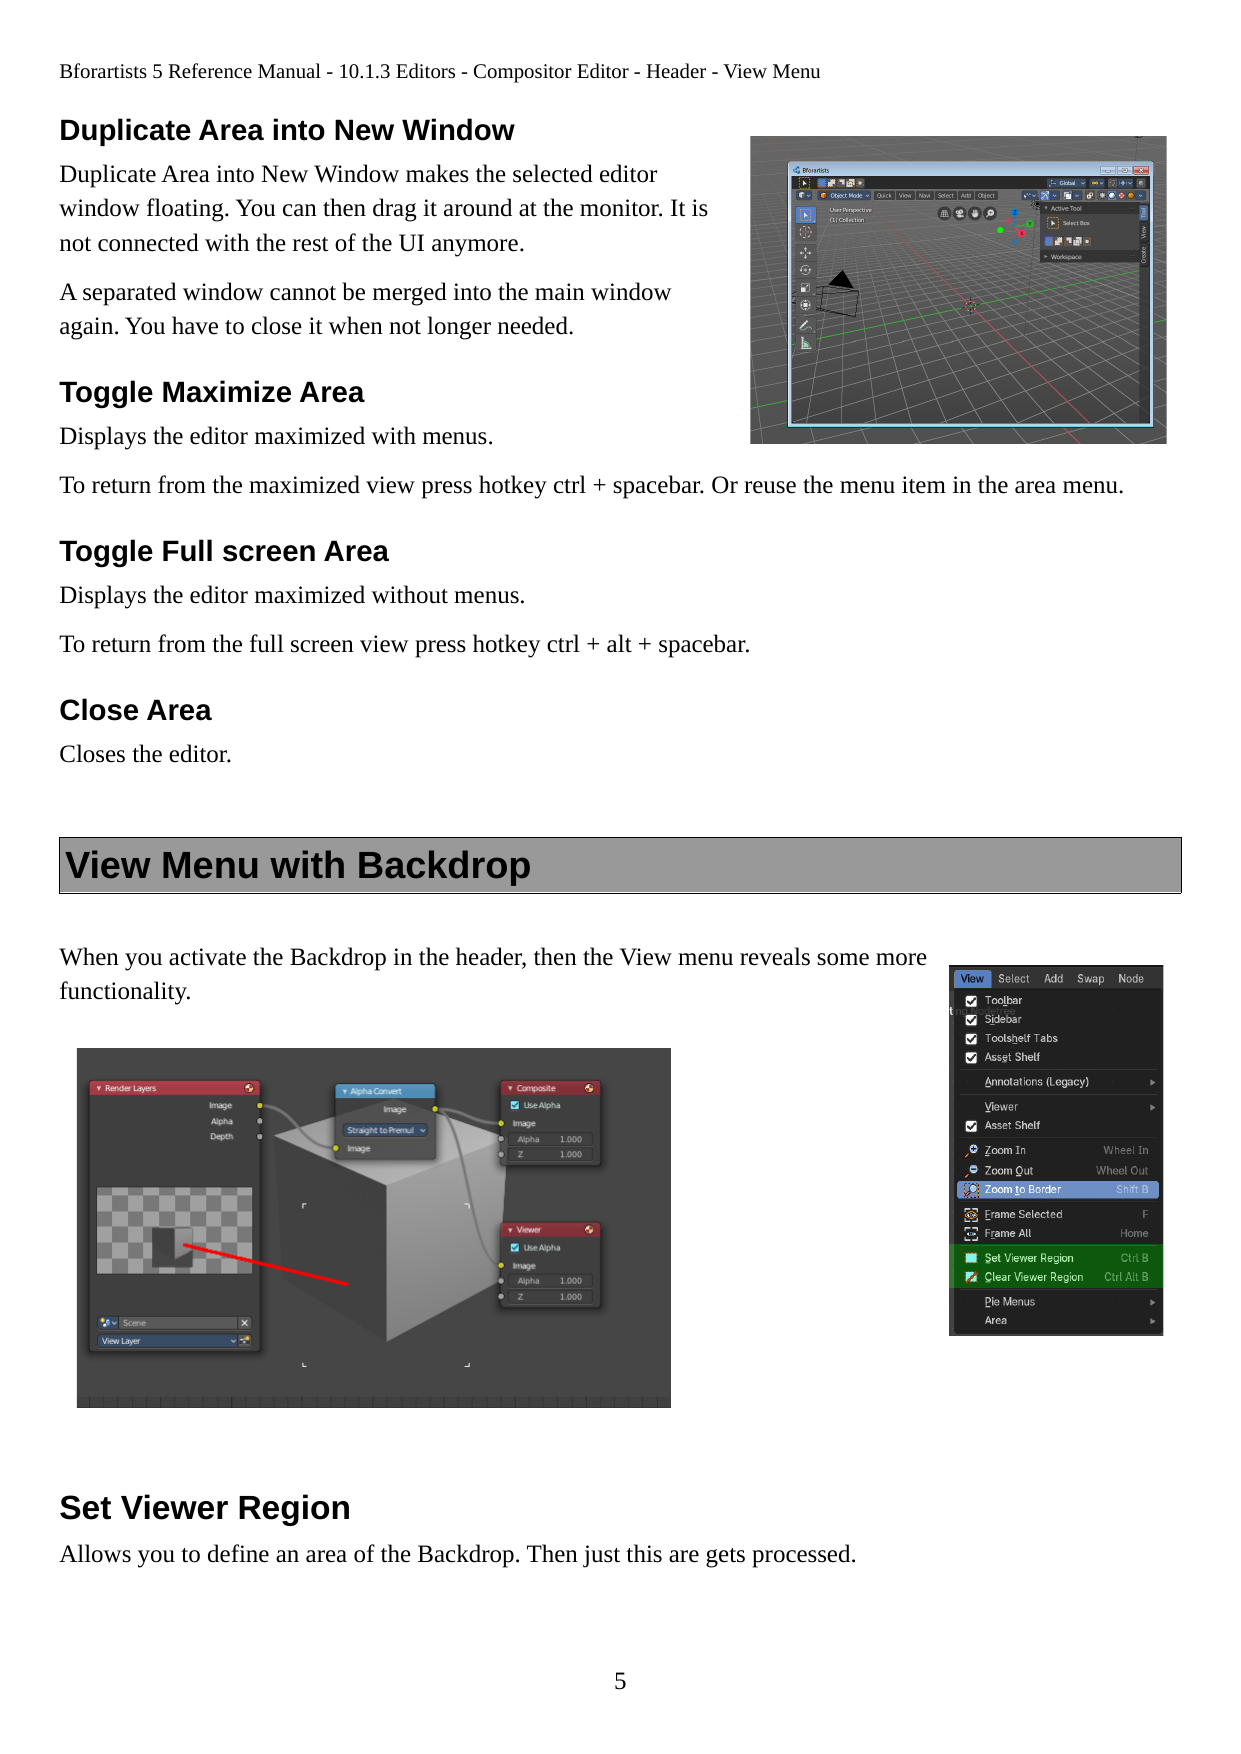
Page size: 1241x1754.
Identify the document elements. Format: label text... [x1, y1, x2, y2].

text Displays the editor maximized with menus. [59, 421, 1181, 450]
subtitle Set Viewer Region [59, 1488, 1181, 1526]
text To return from the maximized view press hotkey ctrl + spacebar. Or reuse the menu item in the area menu. [59, 470, 1181, 499]
picture [949, 965, 1164, 1336]
subtitle [1167, 375, 1181, 409]
subtitle Toggle Maximize Area [59, 375, 750, 409]
picture [76, 1048, 671, 1408]
subtitle Duplicate Area into New Window [59, 113, 1181, 146]
text Displays the editor maximized without menus. [59, 580, 1181, 609]
text When you activate the Backdrop in the header, then the View menu reveals some more functionality. [59, 942, 1181, 1005]
table_header View Menu with Backdrop [60, 838, 1181, 892]
text A separated window cannot be merged into the main window again. You have to close it when not longer needed. [59, 277, 750, 340]
subtitle Close Area [59, 693, 1181, 727]
text Allows you to define an area of the Backdrop. Then just this are gets processed. [59, 1539, 1181, 1567]
picture [750, 136, 1167, 444]
text To return from the full screen view press hotkey ctrl + alt + spacebar. [59, 629, 1181, 658]
subtitle Toggle Full screen Area [59, 534, 1181, 568]
text Closes the editor. [59, 739, 1181, 768]
text Duplicate Area into New Window makes the selected editor window floating. You can then drag it around at the monitor. It is not connected with the rest of the UI anymore. [59, 159, 750, 257]
